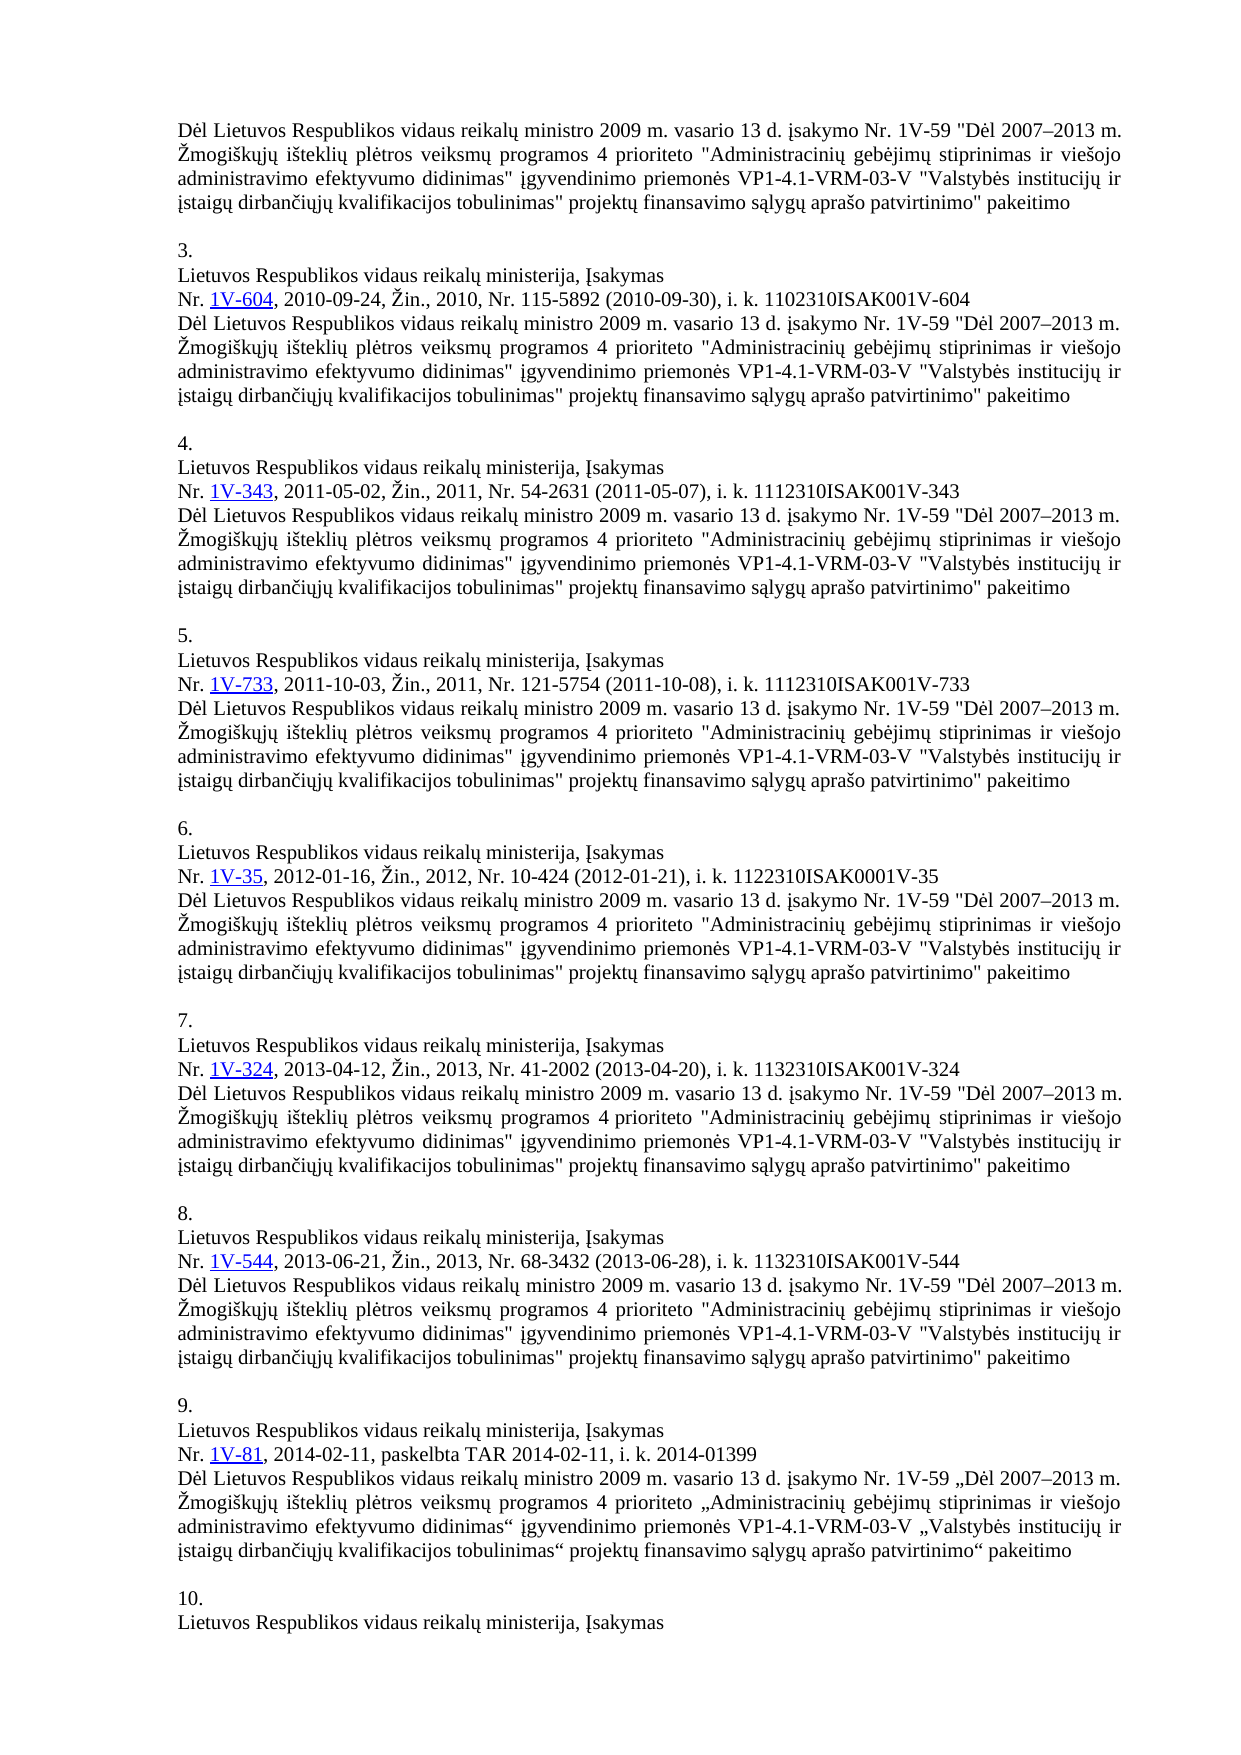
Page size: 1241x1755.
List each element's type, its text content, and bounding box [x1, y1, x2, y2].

text Lietuvos Respublikos vidaus reikalų ministerija, Įsakymas [177, 1225, 1122, 1249]
text Dėl Lietuvos Respublikos vidaus reikalų ministro 2009 m. vasario 13 d. įsakymo Nr. 1V-59 „Dėl 2007–2013 m. Žmogiškųjų išteklių plėtros veiksmų programos 4 prioriteto „Administracinių gebėjimų stiprinimas ir viešojo administravimo efektyvumo didinimas“ įgyvendinimo priemonės VP1-4.1-VRM-03-V „Valstybės institucijų ir įstaigų dirbančiųjų kvalifikacijos tobulinimas“ projektų finansavimo sąlygų aprašo patvirtinimo“ pakeitimo [177, 1466, 1122, 1562]
text Nr. 1V-343, 2011-05-02, Žin., 2011, Nr. 54-2631 (2011-05-07), i. k. 1112310ISAK001V-343 [177, 479, 1122, 503]
text Lietuvos Respublikos vidaus reikalų ministerija, Įsakymas [177, 647, 1122, 672]
text Dėl Lietuvos Respublikos vidaus reikalų ministro 2009 m. vasario 13 d. įsakymo Nr. 1V-59 "Dėl 2007–2013 m. Žmogiškųjų išteklių plėtros veiksmų programos 4 prioriteto "Administracinių gebėjimų stiprinimas ir viešojo administravimo efektyvumo didinimas" įgyvendinimo priemonės VP1-4.1-VRM-03-V "Valstybės institucijų ir įstaigų dirbančiųjų kvalifikacijos tobulinimas" projektų finansavimo sąlygų aprašo patvirtinimo" pakeitimo [177, 1081, 1122, 1177]
text 8. [177, 1201, 1122, 1225]
text Lietuvos Respublikos vidaus reikalų ministerija, Įsakymas [177, 455, 1122, 479]
text Lietuvos Respublikos vidaus reikalų ministerija, Įsakymas [177, 1610, 1122, 1634]
text Lietuvos Respublikos vidaus reikalų ministerija, Įsakymas [177, 1417, 1122, 1442]
text 7. [177, 1008, 1122, 1032]
text Lietuvos Respublikos vidaus reikalų ministerija, Įsakymas [177, 262, 1122, 287]
text Nr. 1V-35, 2012-01-16, Žin., 2012, Nr. 10-424 (2012-01-21), i. k. 1122310ISAK0001V-35 [177, 864, 1122, 888]
text Nr. 1V-604, 2010-09-24, Žin., 2010, Nr. 115-5892 (2010-09-30), i. k. 1102310ISAK001V-604 [177, 287, 1122, 311]
text Dėl Lietuvos Respublikos vidaus reikalų ministro 2009 m. vasario 13 d. įsakymo Nr. 1V-59 "Dėl 2007–2013 m. Žmogiškųjų išteklių plėtros veiksmų programos 4 prioriteto "Administracinių gebėjimų stiprinimas ir viešojo administravimo efektyvumo didinimas" įgyvendinimo priemonės VP1-4.1-VRM-03-V "Valstybės institucijų ir įstaigų dirbančiųjų kvalifikacijos tobulinimas" projektų finansavimo sąlygų aprašo patvirtinimo" pakeitimo [177, 696, 1122, 792]
text 10. [177, 1586, 1122, 1610]
text Nr. 1V-81, 2014-02-11, paskelbta TAR 2014-02-11, i. k. 2014-01399 [177, 1442, 1122, 1466]
text 6. [177, 816, 1122, 840]
text 5. [177, 623, 1122, 647]
text Nr. 1V-733, 2011-10-03, Žin., 2011, Nr. 121-5754 (2011-10-08), i. k. 1112310ISAK001V-733 [177, 672, 1122, 696]
text Dėl Lietuvos Respublikos vidaus reikalų ministro 2009 m. vasario 13 d. įsakymo Nr. 1V-59 "Dėl 2007–2013 m. Žmogiškųjų išteklių plėtros veiksmų programos 4 prioriteto "Administracinių gebėjimų stiprinimas ir viešojo administravimo efektyvumo didinimas" įgyvendinimo priemonės VP1-4.1-VRM-03-V "Valstybės institucijų ir įstaigų dirbančiųjų kvalifikacijos tobulinimas" projektų finansavimo sąlygų aprašo patvirtinimo" pakeitimo [177, 118, 1122, 214]
text 4. [177, 431, 1122, 455]
text Dėl Lietuvos Respublikos vidaus reikalų ministro 2009 m. vasario 13 d. įsakymo Nr. 1V-59 "Dėl 2007–2013 m. Žmogiškųjų išteklių plėtros veiksmų programos 4 prioriteto "Administracinių gebėjimų stiprinimas ir viešojo administravimo efektyvumo didinimas" įgyvendinimo priemonės VP1-4.1-VRM-03-V "Valstybės institucijų ir įstaigų dirbančiųjų kvalifikacijos tobulinimas" projektų finansavimo sąlygų aprašo patvirtinimo" pakeitimo [177, 311, 1122, 407]
text 9. [177, 1393, 1122, 1417]
text Dėl Lietuvos Respublikos vidaus reikalų ministro 2009 m. vasario 13 d. įsakymo Nr. 1V-59 "Dėl 2007–2013 m. Žmogiškųjų išteklių plėtros veiksmų programos 4 prioriteto "Administracinių gebėjimų stiprinimas ir viešojo administravimo efektyvumo didinimas" įgyvendinimo priemonės VP1-4.1-VRM-03-V "Valstybės institucijų ir įstaigų dirbančiųjų kvalifikacijos tobulinimas" projektų finansavimo sąlygų aprašo patvirtinimo" pakeitimo [177, 1273, 1122, 1369]
text Dėl Lietuvos Respublikos vidaus reikalų ministro 2009 m. vasario 13 d. įsakymo Nr. 1V-59 "Dėl 2007–2013 m. Žmogiškųjų išteklių plėtros veiksmų programos 4 prioriteto "Administracinių gebėjimų stiprinimas ir viešojo administravimo efektyvumo didinimas" įgyvendinimo priemonės VP1-4.1-VRM-03-V "Valstybės institucijų ir įstaigų dirbančiųjų kvalifikacijos tobulinimas" projektų finansavimo sąlygų aprašo patvirtinimo" pakeitimo [177, 503, 1122, 599]
text Nr. 1V-324, 2013-04-12, Žin., 2013, Nr. 41-2002 (2013-04-20), i. k. 1132310ISAK001V-324 [177, 1057, 1122, 1081]
text 3. [177, 238, 1122, 262]
text Lietuvos Respublikos vidaus reikalų ministerija, Įsakymas [177, 1032, 1122, 1057]
text Lietuvos Respublikos vidaus reikalų ministerija, Įsakymas [177, 840, 1122, 864]
text Dėl Lietuvos Respublikos vidaus reikalų ministro 2009 m. vasario 13 d. įsakymo Nr. 1V-59 "Dėl 2007–2013 m. Žmogiškųjų išteklių plėtros veiksmų programos 4 prioriteto "Administracinių gebėjimų stiprinimas ir viešojo administravimo efektyvumo didinimas" įgyvendinimo priemonės VP1-4.1-VRM-03-V "Valstybės institucijų ir įstaigų dirbančiųjų kvalifikacijos tobulinimas" projektų finansavimo sąlygų aprašo patvirtinimo" pakeitimo [177, 888, 1122, 984]
text Nr. 1V-544, 2013-06-21, Žin., 2013, Nr. 68-3432 (2013-06-28), i. k. 1132310ISAK001V-544 [177, 1249, 1122, 1273]
